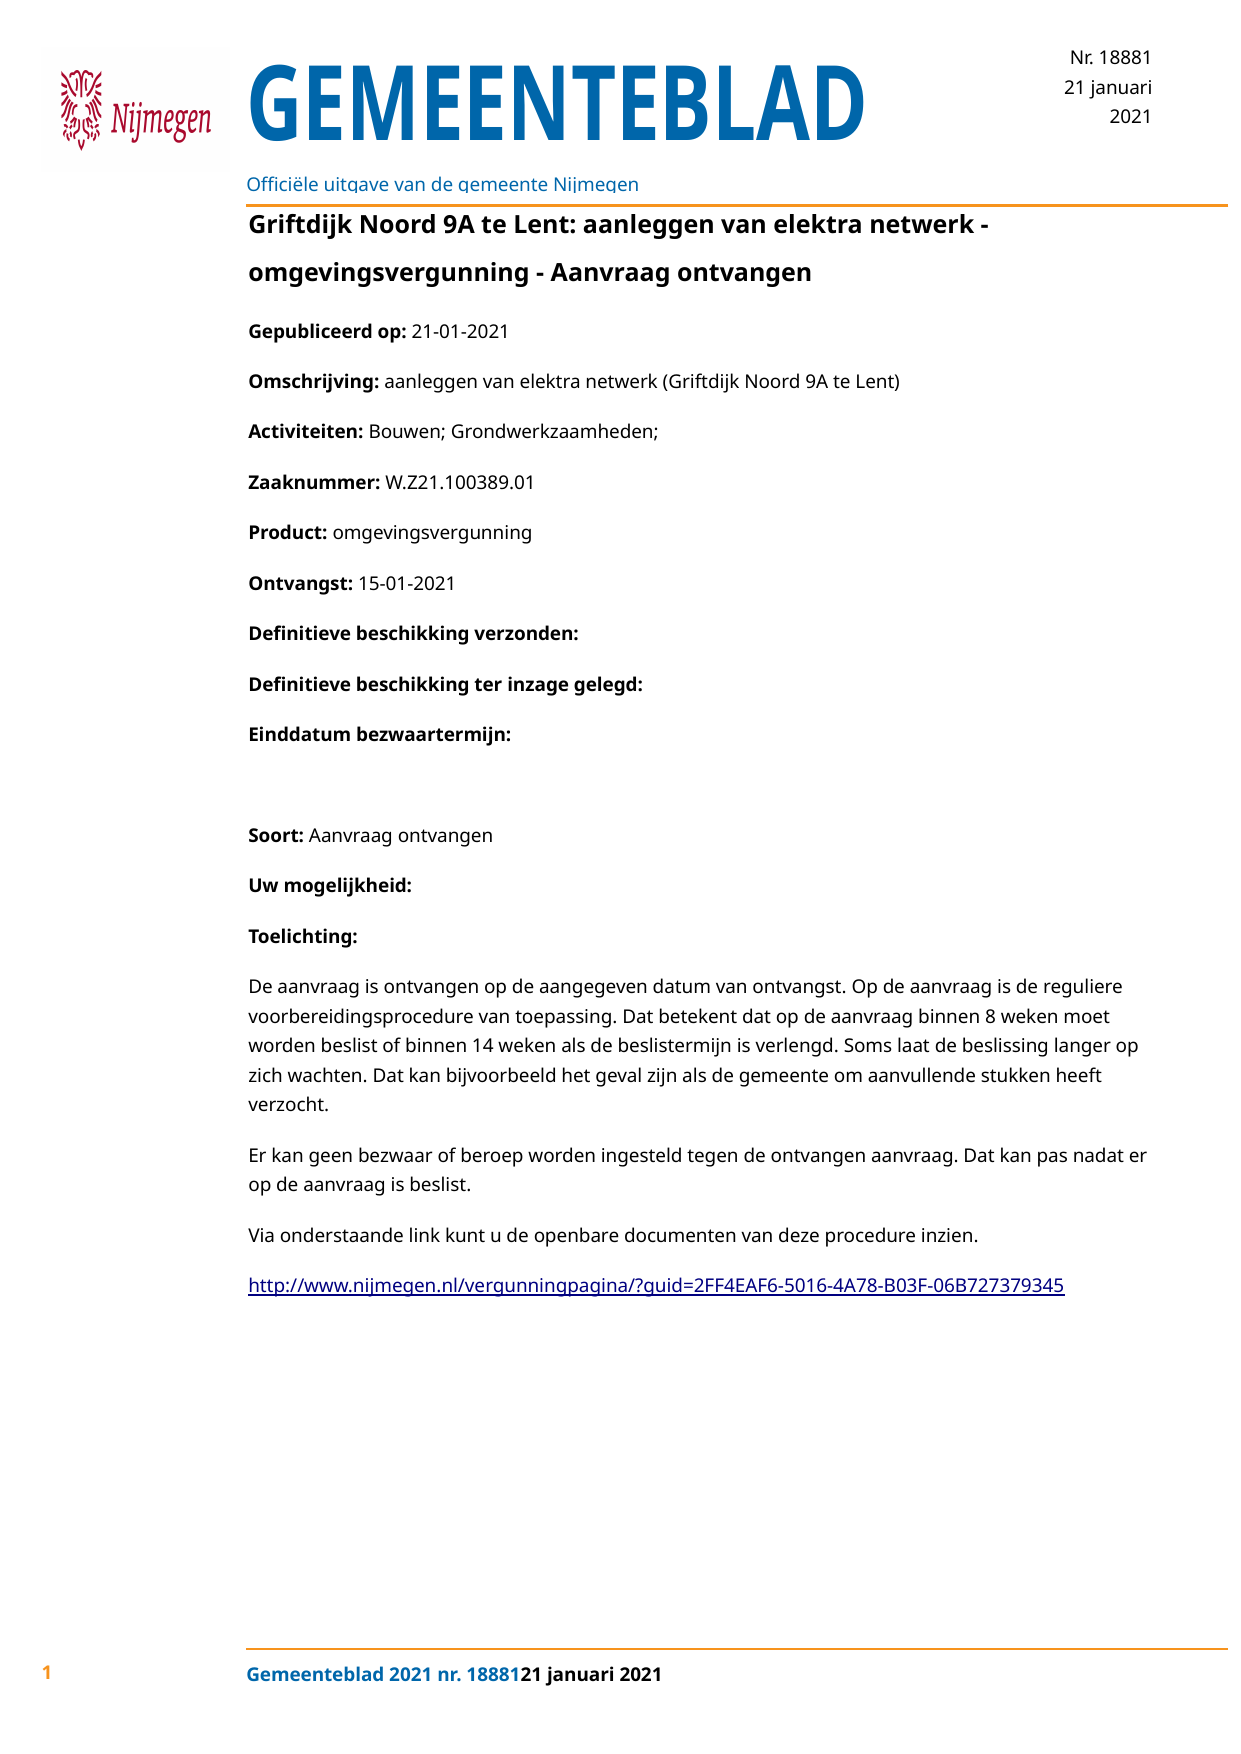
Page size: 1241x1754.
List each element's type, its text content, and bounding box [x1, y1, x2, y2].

text Er kan geen bezwaar of beroep worden ingesteld tegen de ontvangen aanvraag. Dat kan pas nadat er op de aanvraag is beslist. [248, 1142, 1152, 1197]
text Via onderstaande link kunt u de openbare documenten van deze procedure inzien. [248, 1222, 1152, 1248]
text Uw mogelijkheid: [248, 872, 1152, 898]
text Zaaknummer: W.Z21.100389.01 [248, 469, 1152, 495]
picture [41, 47, 231, 172]
text De aanvraag is ontvangen op de aangegeven datum van ontvangst. Op de aanvraag is de reguliere voorbereidingsprocedure van toepassing. Dat betekent dat op de aanvraag binnen 8 weken moet worden beslist of binnen 14 weken als de beslistermijn is verlengd. Soms laat de beslissing langer op zich wachten. Dat kan bijvoorbeeld het geval zijn als de gemeente om aanvullende stukken heeft verzocht. [248, 973, 1152, 1117]
text Einddatum bezwaartermijn: [248, 721, 1152, 747]
text Toelichting: [248, 923, 1152, 949]
text Omschrijving: aanleggen van elektra netwerk (Griftdijk Noord 9A te Lent) [248, 368, 1152, 394]
text Activiteiten: Bouwen; Grondwerkzaamheden; [248, 419, 1152, 444]
text Soort: Aanvraag ontvangen [248, 822, 1152, 848]
text Definitieve beschikking verzonden: [248, 620, 1152, 646]
text Product: omgevingsvergunning [248, 519, 1152, 545]
text http://www.nijmegen.nl/vergunningpagina/?guid=2FF4EAF6-5016-4A78-B03F-06B727379345 [248, 1272, 1152, 1298]
text Ontvangst: 15-01-2021 [248, 570, 1152, 596]
text Griftdijk Noord 9A te Lent: aanleggen van elektra netwerk - omgevingsvergunning - Aanvraag ontvangen [248, 207, 1152, 288]
text Gepubliceerd op: 21-01-2021 [248, 318, 1152, 344]
text Definitieve beschikking ter inzage gelegd: [248, 671, 1152, 697]
